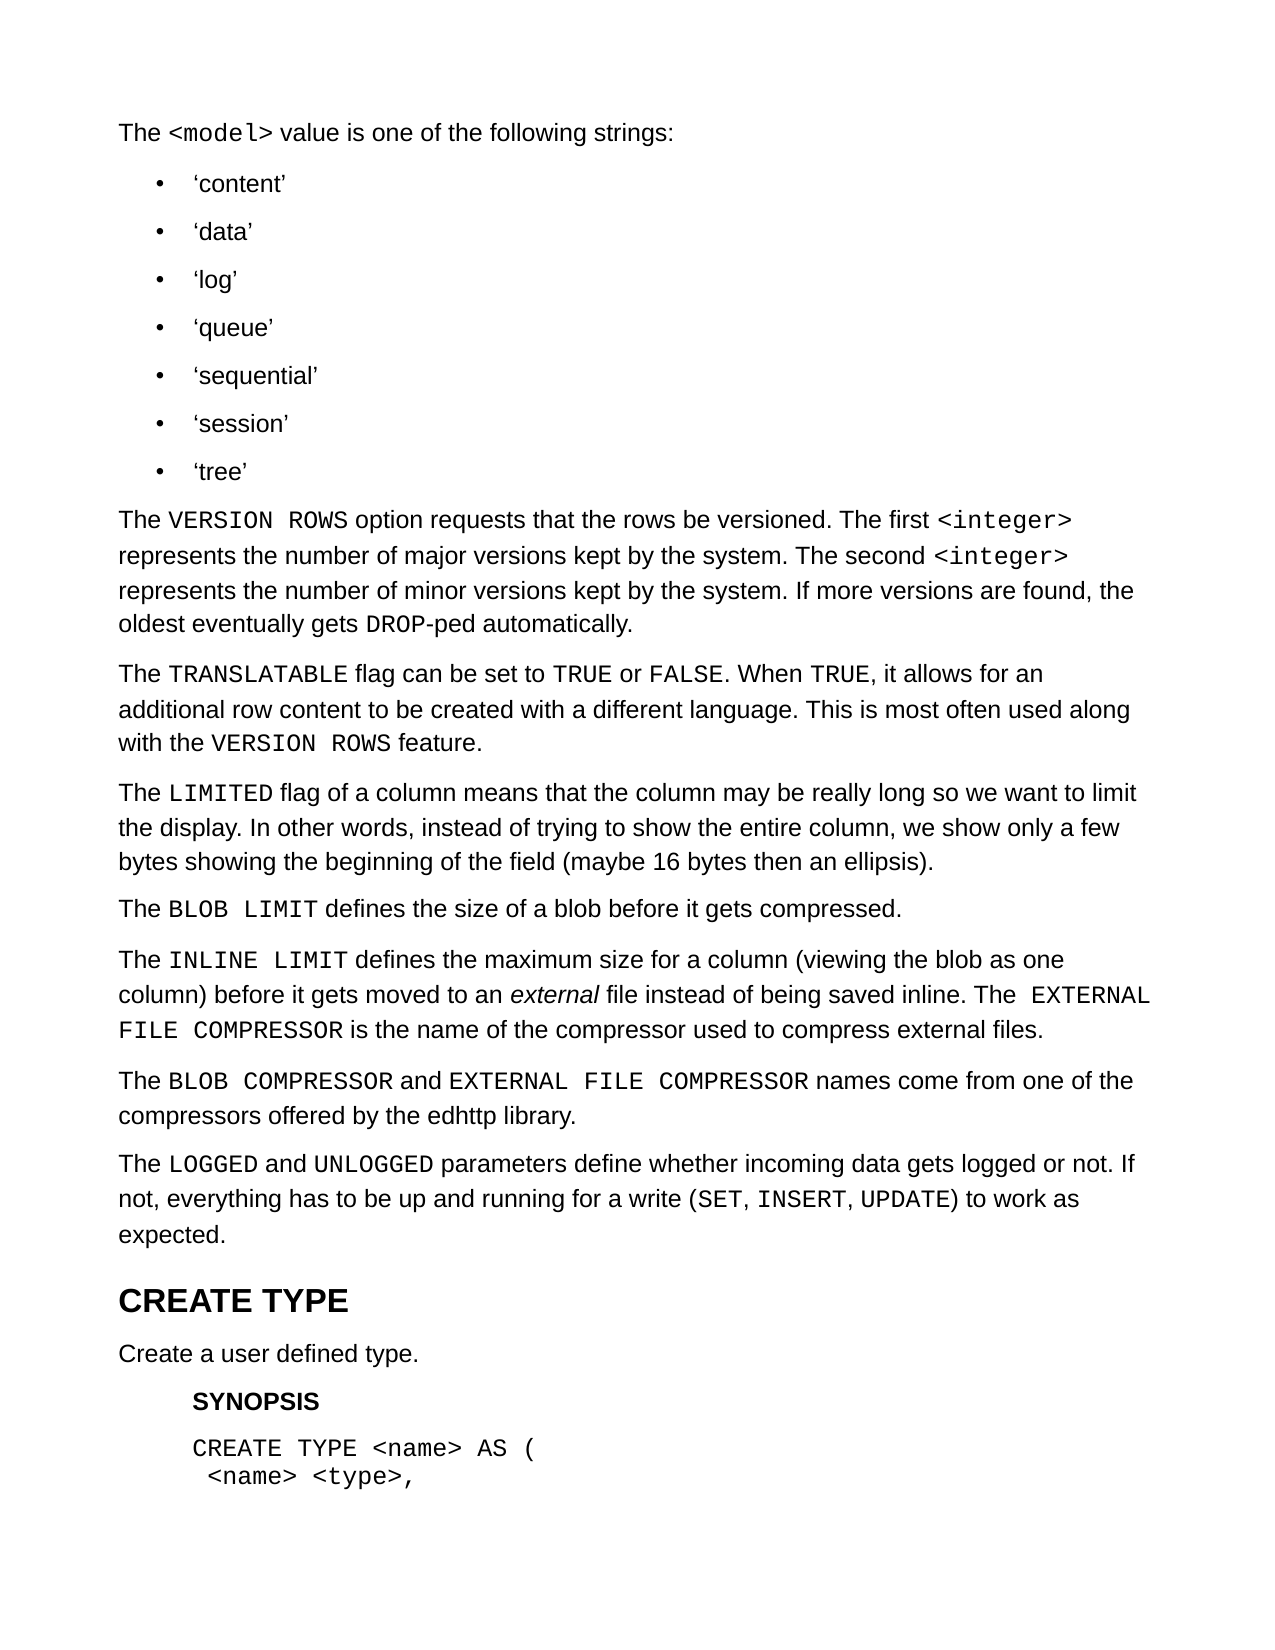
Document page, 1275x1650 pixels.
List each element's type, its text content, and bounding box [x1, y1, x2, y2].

list ‘content’ [156, 169, 1157, 197]
text Create a user defined type. [118, 1339, 1157, 1368]
text The BLOB COMPRESSOR and EXTERNAL FILE COMPRESSOR names come from one of the compressors offered by the edhttp library. [118, 1066, 1157, 1130]
text The <model> value is one of the following strings: [118, 118, 1157, 149]
text The INLINE LIMIT defines the maximum size for a column (viewing the blob as one column) before it gets moved to an external file instead of being saved inline. The EXTERNAL FILE COMPRESSOR is the name of the compressor used to compress external files. [118, 945, 1157, 1046]
text The VERSION ROWS option requests that the rows be versioned. The first <integer> represents the number of major versions kept by the system. The second <integer> represents the number of minor versions kept by the system. If more versions are found, the oldest eventually gets DROP-ped automatically. [118, 506, 1157, 640]
text The TRANSLATABLE flag can be set to TRUE or FALSE. When TRUE, it allows for an additional row content to be created with a different language. This is most often used along with the VERSION ROWS feature. [118, 659, 1157, 759]
text The BLOB LIMIT defines the size of a blob before it gets compressed. [118, 894, 1157, 925]
text SYNOPSIS [192, 1387, 1157, 1416]
list ‘queue’ [156, 313, 1157, 342]
list ‘data’ [156, 217, 1157, 246]
list ‘session’ [156, 409, 1157, 438]
text The LOGGED and UNLOGGED parameters define whether incoming data gets logged or not. If not, everything has to be up and running for a write (SET, INSERT, UPDATE) to work as expected. [118, 1149, 1157, 1248]
text CREATE TYPE <name> AS ( <name> <type>, [192, 1435, 1157, 1492]
list ‘log’ [156, 265, 1157, 294]
list ‘tree’ [156, 457, 1157, 486]
subtitle CREATE TYPE [118, 1281, 1157, 1319]
text The LIMITED flag of a column means that the column may be really long so we want to limit the display. In other words, instead of trying to show the entire column, we show only a few bytes showing the beginning of the field (maybe 16 bytes then an ellipsis). [118, 778, 1157, 875]
list ‘sequential’ [156, 361, 1157, 390]
